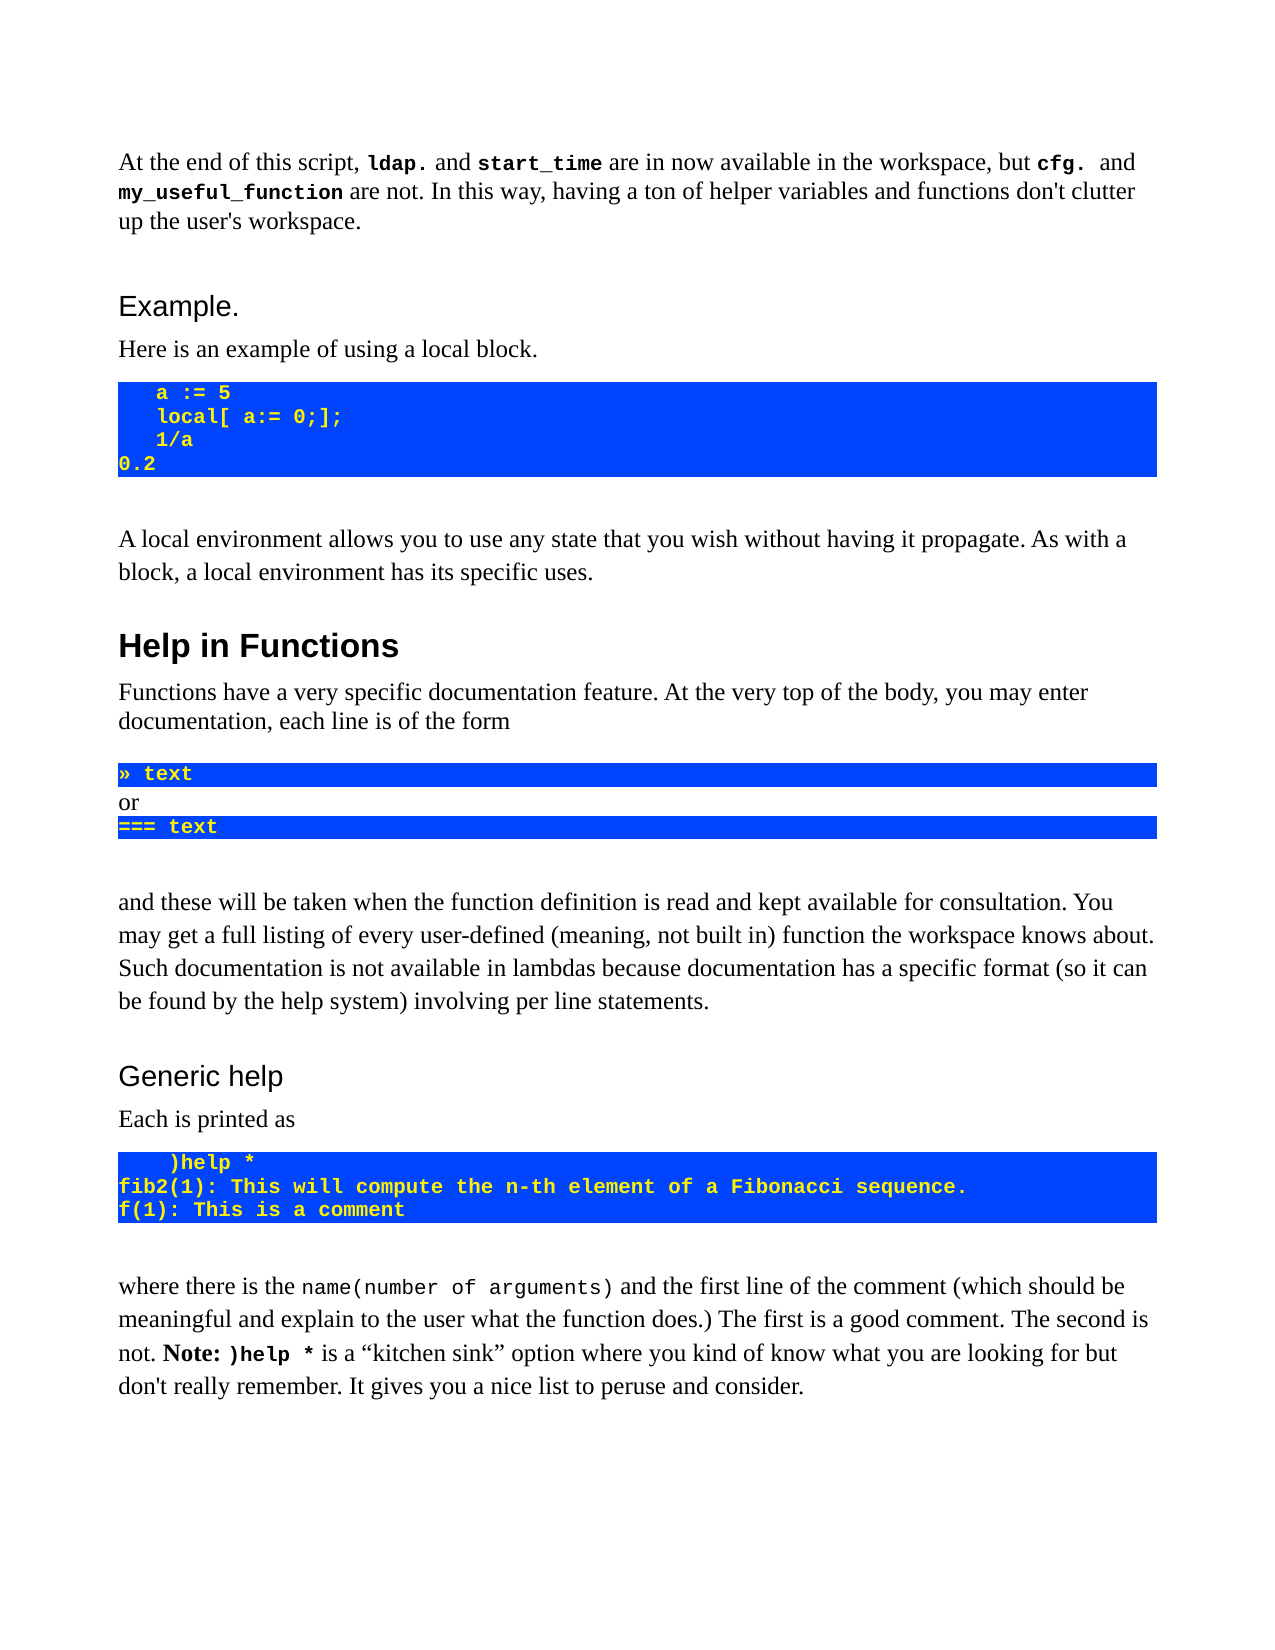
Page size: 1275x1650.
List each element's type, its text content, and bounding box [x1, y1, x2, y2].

text Here is an example of using a local block. [118, 334, 1157, 363]
text Each is printed as [118, 1104, 1157, 1133]
text 0.2 [118, 453, 1157, 477]
subtitle Help in Functions [118, 626, 1157, 664]
text where there is the name(number of arguments) and the first line of the comment (which should be meaningful and explain to the user what the function does.) The first is a good comment. The second is not. Note: )help * is a “kitchen sink” option where you kind of know what you are looking for but don't really remember. It gives you a nice list to peruse and consider. [118, 1271, 1157, 1400]
text or [118, 787, 1157, 816]
text a := 5 [118, 382, 1157, 406]
text and these will be taken when the function definition is read and kept available for consultation. You may get a full listing of every user-defined (meaning, not built in) function the workspace knows about. Such documentation is not available in lambdas because documentation has a specific format (so it can be found by the help system) involving per line statements. [118, 887, 1157, 1015]
text At the end of this script, ldap. and start_time are in now available in the workspace, but cfg. and my_useful_function are not. In this way, having a ton of helper variables and functions don't clutter up the user's workspace. [118, 147, 1157, 235]
text Functions have a very specific documentation feature. At the very top of the body, you may enter documentation, each line is of the form [118, 677, 1157, 734]
text fib2(1): This will compute the n-th element of a Fibonacci sequence. [118, 1176, 1157, 1199]
subtitle Example. [118, 288, 1157, 322]
text A local environment allows you to use any state that you wish without having it propagate. As with a block, a local environment has its specific uses. [118, 524, 1157, 586]
text f(1): This is a comment [118, 1199, 1157, 1223]
subtitle Generic help [118, 1058, 1157, 1092]
text === text [118, 816, 1157, 839]
text )help * [118, 1152, 1157, 1176]
text local[ a:= 0;]; [118, 406, 1157, 429]
text 1/a [118, 429, 1157, 453]
text » text [118, 763, 1157, 787]
